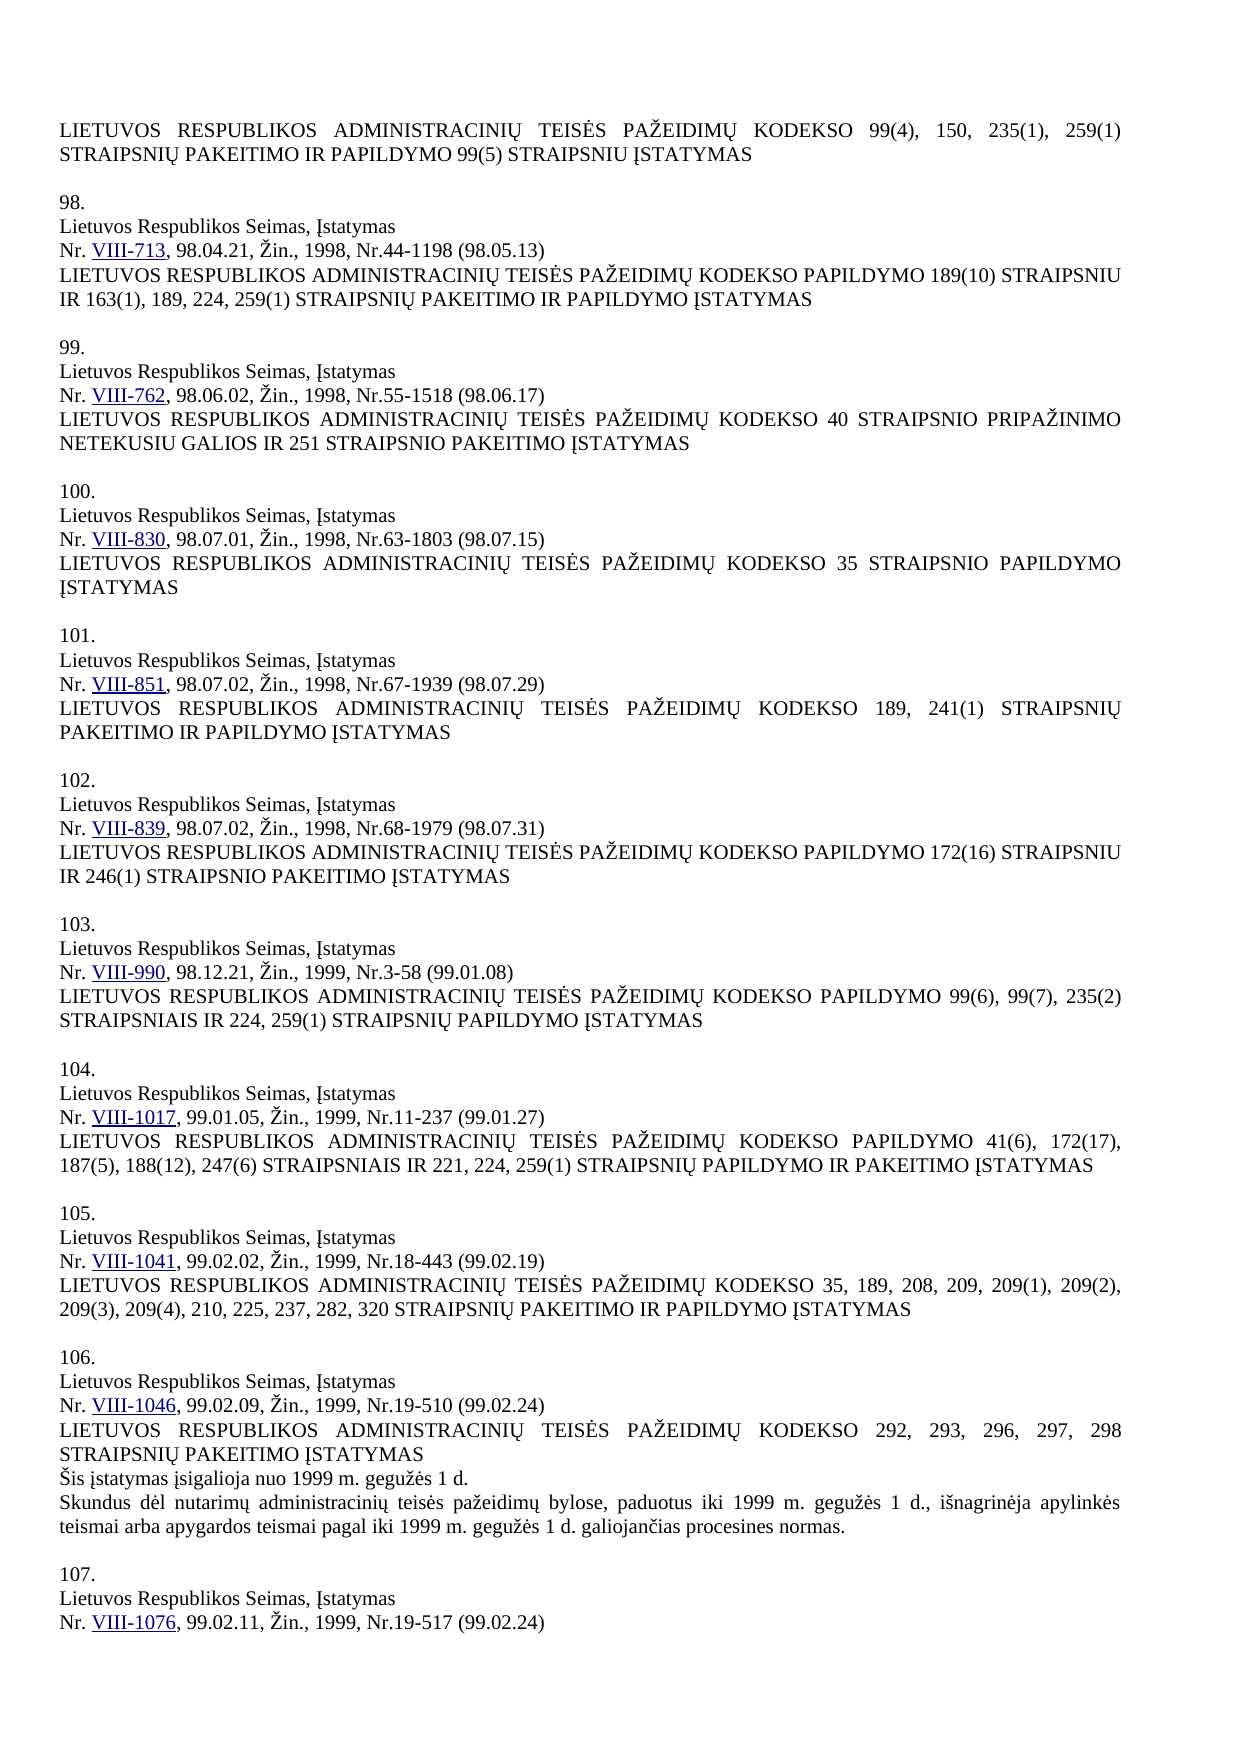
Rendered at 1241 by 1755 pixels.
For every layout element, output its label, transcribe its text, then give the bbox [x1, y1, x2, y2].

text Nr. VIII-990, 98.12.21, Žin., 1999, Nr.3-58 (99.01.08) [59, 960, 1122, 984]
text LIETUVOS RESPUBLIKOS ADMINISTRACINIŲ TEISĖS PAŽEIDIMŲ KODEKSO PAPILDYMO 172(16) STRAIPSNIU IR 246(1) STRAIPSNIO PAKEITIMO ĮSTATYMAS [59, 840, 1122, 888]
text LIETUVOS RESPUBLIKOS ADMINISTRACINIŲ TEISĖS PAŽEIDIMŲ KODEKSO 189, 241(1) STRAIPSNIŲ PAKEITIMO IR PAPILDYMO ĮSTATYMAS [59, 696, 1122, 744]
text 100. [59, 479, 1122, 503]
text Skundus dėl nutarimų administracinių teisės pažeidimų bylose, paduotus iki 1999 m. gegužės 1 d., išnagrinėja apylinkės teismai arba apygardos teismai pagal iki 1999 m. gegužės 1 d. galiojančias procesines normas. [59, 1490, 1122, 1538]
text Lietuvos Respublikos Seimas, Įstatymas [59, 359, 1122, 383]
text Lietuvos Respublikos Seimas, Įstatymas [59, 503, 1122, 527]
text LIETUVOS RESPUBLIKOS ADMINISTRACINIŲ TEISĖS PAŽEIDIMŲ KODEKSO PAPILDYMO 99(6), 99(7), 235(2) STRAIPSNIAIS IR 224, 259(1) STRAIPSNIŲ PAPILDYMO ĮSTATYMAS [59, 984, 1122, 1032]
text 105. [59, 1201, 1122, 1225]
text Lietuvos Respublikos Seimas, Įstatymas [59, 792, 1122, 816]
text Lietuvos Respublikos Seimas, Įstatymas [59, 1225, 1122, 1249]
text LIETUVOS RESPUBLIKOS ADMINISTRACINIŲ TEISĖS PAŽEIDIMŲ KODEKSO 35, 189, 208, 209, 209(1), 209(2), 209(3), 209(4), 210, 225, 237, 282, 320 STRAIPSNIŲ PAKEITIMO IR PAPILDYMO ĮSTATYMAS [59, 1273, 1122, 1321]
text Nr. VIII-762, 98.06.02, Žin., 1998, Nr.55-1518 (98.06.17) [59, 383, 1122, 407]
text Nr. VIII-1041, 99.02.02, Žin., 1999, Nr.18-443 (99.02.19) [59, 1249, 1122, 1273]
text 101. [59, 623, 1122, 647]
text Lietuvos Respublikos Seimas, Įstatymas [59, 1369, 1122, 1393]
text 99. [59, 335, 1122, 359]
text Lietuvos Respublikos Seimas, Įstatymas [59, 647, 1122, 672]
text LIETUVOS RESPUBLIKOS ADMINISTRACINIŲ TEISĖS PAŽEIDIMŲ KODEKSO 40 STRAIPSNIO PRIPAŽINIMO NETEKUSIU GALIOS IR 251 STRAIPSNIO PAKEITIMO ĮSTATYMAS [59, 407, 1122, 455]
text 104. [59, 1057, 1122, 1081]
text LIETUVOS RESPUBLIKOS ADMINISTRACINIŲ TEISĖS PAŽEIDIMŲ KODEKSO PAPILDYMO 189(10) STRAIPSNIU IR 163(1), 189, 224, 259(1) STRAIPSNIŲ PAKEITIMO IR PAPILDYMO ĮSTATYMAS [59, 262, 1122, 311]
text 106. [59, 1345, 1122, 1369]
text Lietuvos Respublikos Seimas, Įstatymas [59, 1081, 1122, 1105]
text Lietuvos Respublikos Seimas, Įstatymas [59, 214, 1122, 238]
text Nr. VIII-839, 98.07.02, Žin., 1998, Nr.68-1979 (98.07.31) [59, 816, 1122, 840]
text LIETUVOS RESPUBLIKOS ADMINISTRACINIŲ TEISĖS PAŽEIDIMŲ KODEKSO 35 STRAIPSNIO PAPILDYMO ĮSTATYMAS [59, 551, 1122, 599]
text Šis įstatymas įsigalioja nuo 1999 m. gegužės 1 d. [59, 1466, 1122, 1490]
text LIETUVOS RESPUBLIKOS ADMINISTRACINIŲ TEISĖS PAŽEIDIMŲ KODEKSO PAPILDYMO 41(6), 172(17), 187(5), 188(12), 247(6) STRAIPSNIAIS IR 221, 224, 259(1) STRAIPSNIŲ PAPILDYMO IR PAKEITIMO ĮSTATYMAS [59, 1129, 1122, 1177]
text Nr. VIII-1017, 99.01.05, Žin., 1999, Nr.11-237 (99.01.27) [59, 1105, 1122, 1129]
text 107. [59, 1562, 1122, 1586]
text Lietuvos Respublikos Seimas, Įstatymas [59, 1586, 1122, 1610]
text Nr. VIII-1076, 99.02.11, Žin., 1999, Nr.19-517 (99.02.24) [59, 1610, 1122, 1634]
text Nr. VIII-830, 98.07.01, Žin., 1998, Nr.63-1803 (98.07.15) [59, 527, 1122, 551]
text 98. [59, 190, 1122, 214]
text 103. [59, 912, 1122, 936]
text LIETUVOS RESPUBLIKOS ADMINISTRACINIŲ TEISĖS PAŽEIDIMŲ KODEKSO 292, 293, 296, 297, 298 STRAIPSNIŲ PAKEITIMO ĮSTATYMAS [59, 1417, 1122, 1466]
text 102. [59, 768, 1122, 792]
text Nr. VIII-1046, 99.02.09, Žin., 1999, Nr.19-510 (99.02.24) [59, 1393, 1122, 1417]
text Nr. VIII-851, 98.07.02, Žin., 1998, Nr.67-1939 (98.07.29) [59, 672, 1122, 696]
text Lietuvos Respublikos Seimas, Įstatymas [59, 936, 1122, 960]
text LIETUVOS RESPUBLIKOS ADMINISTRACINIŲ TEISĖS PAŽEIDIMŲ KODEKSO 99(4), 150, 235(1), 259(1) STRAIPSNIŲ PAKEITIMO IR PAPILDYMO 99(5) STRAIPSNIU ĮSTATYMAS [59, 118, 1122, 166]
text Nr. VIII-713, 98.04.21, Žin., 1998, Nr.44-1198 (98.05.13) [59, 238, 1122, 262]
